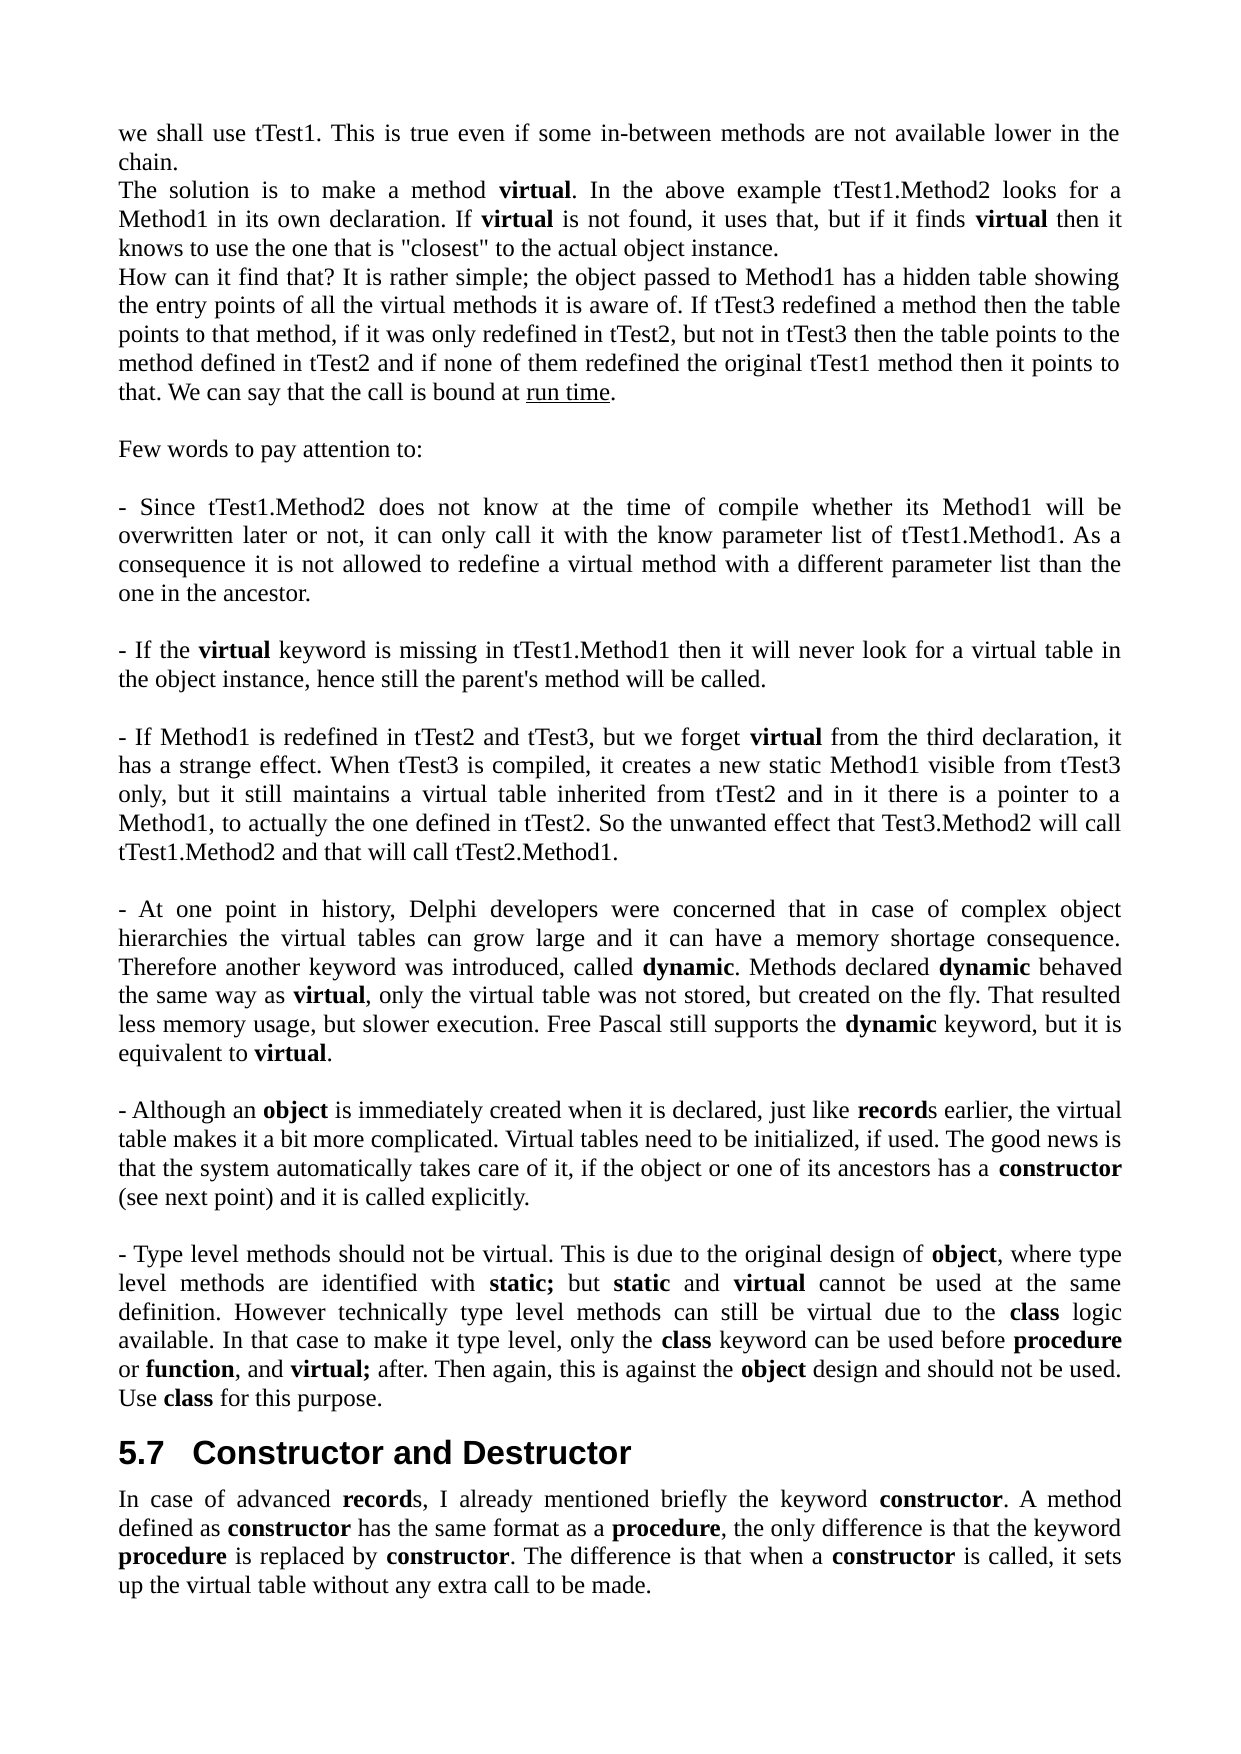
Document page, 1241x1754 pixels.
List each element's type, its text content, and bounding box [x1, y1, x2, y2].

text - If the virtual keyword is missing in tTest1.Method1 then it will never look for a virtual table in the object instance, hence still the parent's method will be called. [118, 636, 1122, 693]
text In case of advanced records, I already mentioned briefly the keyword constructor. A method defined as constructor has the same format as a procedure, the only difference is that the keyword procedure is replaced by constructor. The difference is that when a constructor is called, it sets up the virtual table without any extra call to be made. [118, 1484, 1122, 1599]
text - Since tTest1.Method2 does not know at the time of compile whether its Method1 will be overwritten later or not, it can only call it with the know parameter list of tTest1.Method1. As a consequence it is not allowed to redefine a virtual method with a different parameter list than the one in the ancestor. [118, 492, 1122, 607]
text - At one point in history, Delphi developers were concerned that in case of complex object hierarchies the virtual tables can grow large and it can have a memory shortage consequence. Therefore another keyword was introduced, called dynamic. Methods declared dynamic behaved the same way as virtual, only the virtual table was not stored, but created on the fly. That resulted less memory usage, but slower execution. Free Pascal still supports the dynamic keyword, but it is equivalent to virtual. [118, 894, 1122, 1067]
text - If Method1 is redefined in tTest2 and tTest3, but we forget virtual from the third declaration, it has a strange effect. When tTest3 is compiled, it creates a new static Method1 visible from tTest3 only, but it still maintains a virtual table inherited from tTest2 and in it there is a pointer to a Method1, to actually the one defined in tTest2. So the unwanted effect that Test3.Method2 will call tTest1.Method2 and that will call tTest2.Method1. [118, 722, 1122, 866]
text Few words to pay attention to: [118, 434, 1122, 463]
text - Although an object is immediately created when it is declared, just like records earlier, the virtual table makes it a bit more complicated. Virtual tables need to be initialized, if used. The good news is that the system automatically takes care of it, if the object or one of its ancestors has a constructor (see next point) and it is called explicitly. [118, 1096, 1122, 1211]
text The solution is to make a method virtual. In the above example tTest1.Method2 looks for a Method1 in its own declaration. If virtual is not found, it uses that, but if it finds virtual then it knows to use the one that is "closest" to the actual object instance. [118, 176, 1122, 262]
subtitle Constructor and Destructor [118, 1433, 1122, 1471]
text How can it find that? It is rather simple; the object passed to Method1 has a hidden table showing the entry points of all the virtual methods it is aware of. If tTest3 redefined a method then the table points to that method, if it was only redefined in tTest2, but not in tTest3 then the table points to the method defined in tTest2 and if none of them redefined the original tTest1 method then it points to that. We can say that the call is bound at run time. [118, 262, 1122, 406]
text we shall use tTest1. This is true even if some in-between methods are not available lower in the chain. [118, 118, 1122, 176]
text - Type level methods should not be virtual. This is due to the original design of object, where type level methods are identified with static; but static and virtual cannot be used at the same definition. However technically type level methods can still be virtual due to the class logic available. In that case to make it type level, only the class keyword can be used before procedure or function, and virtual; after. Then again, this is against the object design and should not be used. Use class for this purpose. [118, 1239, 1122, 1412]
